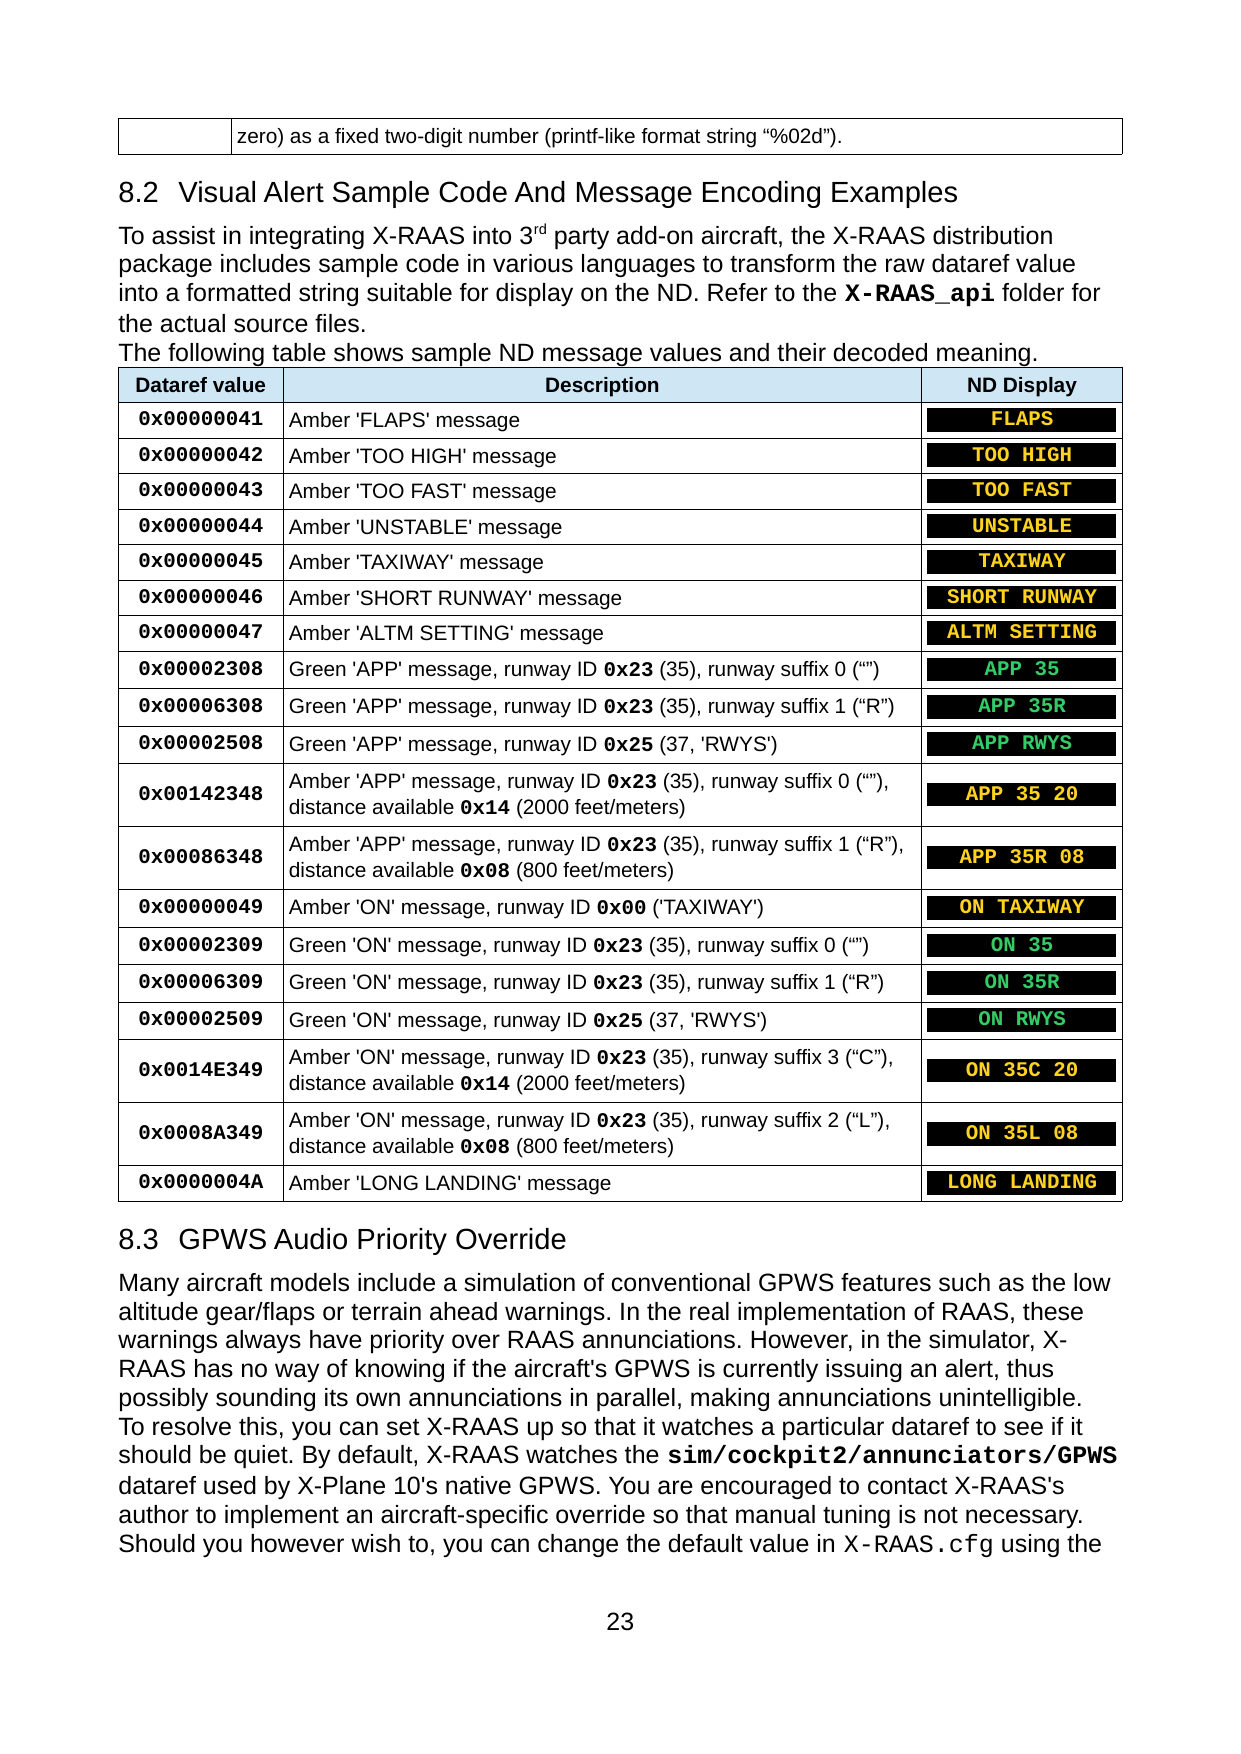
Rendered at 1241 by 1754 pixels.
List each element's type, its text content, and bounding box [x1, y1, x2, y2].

table_cell 0x00000049 [119, 890, 283, 927]
table_cell 0x00000045 [119, 545, 283, 580]
table_cell 0x00006309 [119, 965, 283, 1002]
table_cell Green 'ON' message, runway ID 0x25 (37, 'RWYS') [284, 1003, 921, 1039]
table_cell ALTM SETTING [922, 616, 1122, 651]
table_cell Amber 'TAXIWAY' message [284, 545, 921, 580]
text The following table shows sample ND message values and their decoded meaning. [118, 338, 1122, 367]
table_cell LONG LANDING [922, 1166, 1122, 1201]
table_cell Amber 'APP' message, runway ID 0x23 (35), runway suffix 0 (“”), distance available 0x14 (2000 feet/meters) [284, 764, 921, 826]
text To assist in integrating X-RAAS into 3rd party add-on aircraft, the X-RAAS distribution package includes sample code in various languages to transform the raw dataref value into a formatted string suitable for display on the ND. Refer to the X-RAAS_api folder for the actual source files. [118, 221, 1122, 338]
table_cell 0x00002508 [119, 727, 283, 763]
table_cell 0x00142348 [119, 764, 283, 826]
table_cell 0x00000044 [119, 510, 283, 544]
table_cell Amber 'SHORT RUNWAY' message [284, 581, 921, 615]
table_cell Amber 'LONG LANDING' message [284, 1166, 921, 1201]
table_cell UNSTABLE [922, 510, 1122, 544]
table_cell zero) as a fixed two-digit number (printf-like format string “%02d”). [232, 119, 1122, 154]
table_cell Green 'ON' message, runway ID 0x23 (35), runway suffix 0 (“”) [284, 928, 921, 964]
table_cell Amber 'ALTM SETTING' message [284, 616, 921, 651]
table_cell TOO FAST [922, 474, 1122, 509]
table_cell TAXIWAY [922, 545, 1122, 580]
text Many aircraft models include a simulation of conventional GPWS features such as the low altitude gear/flaps or terrain ahead warnings. In the real implementation of RAAS, these warnings always have priority over RAAS annunciations. However, in the simulator, X-RAAS has no way of knowing if the aircraft's GPWS is currently issuing an alert, thus possibly sounding its own annunciations in parallel, making annunciations unintelligible. [118, 1268, 1122, 1412]
table_header Description [284, 368, 921, 402]
table_cell ON TAXIWAY [922, 890, 1122, 927]
table_header ND Display [922, 368, 1122, 402]
table_cell ON 35L 08 [922, 1103, 1122, 1165]
table_cell APP 35 [922, 652, 1122, 688]
table_header Dataref value [119, 368, 283, 402]
table_cell APP 35R [922, 689, 1122, 726]
table_cell Green 'APP' message, runway ID 0x23 (35), runway suffix 1 (“R”) [284, 689, 921, 726]
table_cell 0x00002509 [119, 1003, 283, 1039]
table_cell 0x00000043 [119, 474, 283, 509]
table_cell 0x00006308 [119, 689, 283, 726]
table_cell Amber 'TOO HIGH' message [284, 439, 921, 473]
table_cell 0x0014E349 [119, 1040, 283, 1102]
table_cell Amber 'UNSTABLE' message [284, 510, 921, 544]
table_cell SHORT RUNWAY [922, 581, 1122, 615]
table_cell 0x00000047 [119, 616, 283, 651]
table_cell APP RWYS [922, 727, 1122, 763]
table_cell TOO HIGH [922, 439, 1122, 473]
table_cell 0x00000042 [119, 439, 283, 473]
table_cell 0x00002308 [119, 652, 283, 688]
table_cell 0x00000046 [119, 581, 283, 615]
table_cell Amber 'FLAPS' message [284, 403, 921, 438]
table_cell Amber 'TOO FAST' message [284, 474, 921, 509]
subtitle Visual Alert Sample Code And Message Encoding Examples [118, 174, 1122, 208]
table_cell 0x0000004A [119, 1166, 283, 1201]
table_cell APP 35R 08 [922, 827, 1122, 889]
table_cell ON 35R [922, 965, 1122, 1002]
table_cell 0x00000041 [119, 403, 283, 438]
table_cell Amber 'ON' message, runway ID 0x00 ('TAXIWAY') [284, 890, 921, 927]
table_cell ON 35C 20 [922, 1040, 1122, 1102]
table_cell Green 'ON' message, runway ID 0x23 (35), runway suffix 1 (“R”) [284, 965, 921, 1002]
subtitle GPWS Audio Priority Override [118, 1222, 1122, 1255]
table_cell Amber 'APP' message, runway ID 0x23 (35), runway suffix 1 (“R”), distance available 0x08 (800 feet/meters) [284, 827, 921, 889]
table_cell 0x0008A349 [119, 1103, 283, 1165]
text To resolve this, you can set X-RAAS up so that it watches a particular dataref to see if it should be quiet. By default, X-RAAS watches the sim/cockpit2/annunciators/GPWS dataref used by X-Plane 10's native GPWS. You are encouraged to contact X-RAAS's author to implement an aircraft-specific override so that manual tuning is not necessary. Should you however wish to, you can change the default value in X-RAAS.cfg using the [118, 1412, 1122, 1560]
table_cell ON 35 [922, 928, 1122, 964]
table_cell APP 35 20 [922, 764, 1122, 826]
table_cell Green 'APP' message, runway ID 0x23 (35), runway suffix 0 (“”) [284, 652, 921, 688]
table_cell Green 'APP' message, runway ID 0x25 (37, 'RWYS') [284, 727, 921, 763]
table_cell Amber 'ON' message, runway ID 0x23 (35), runway suffix 3 (“C”), distance available 0x14 (2000 feet/meters) [284, 1040, 921, 1102]
table_cell ON RWYS [922, 1003, 1122, 1039]
table_cell 0x00086348 [119, 827, 283, 889]
table_cell Amber 'ON' message, runway ID 0x23 (35), runway suffix 2 (“L”), distance available 0x08 (800 feet/meters) [284, 1103, 921, 1165]
table_cell [119, 119, 231, 154]
table_cell 0x00002309 [119, 928, 283, 964]
table_cell FLAPS [922, 403, 1122, 438]
